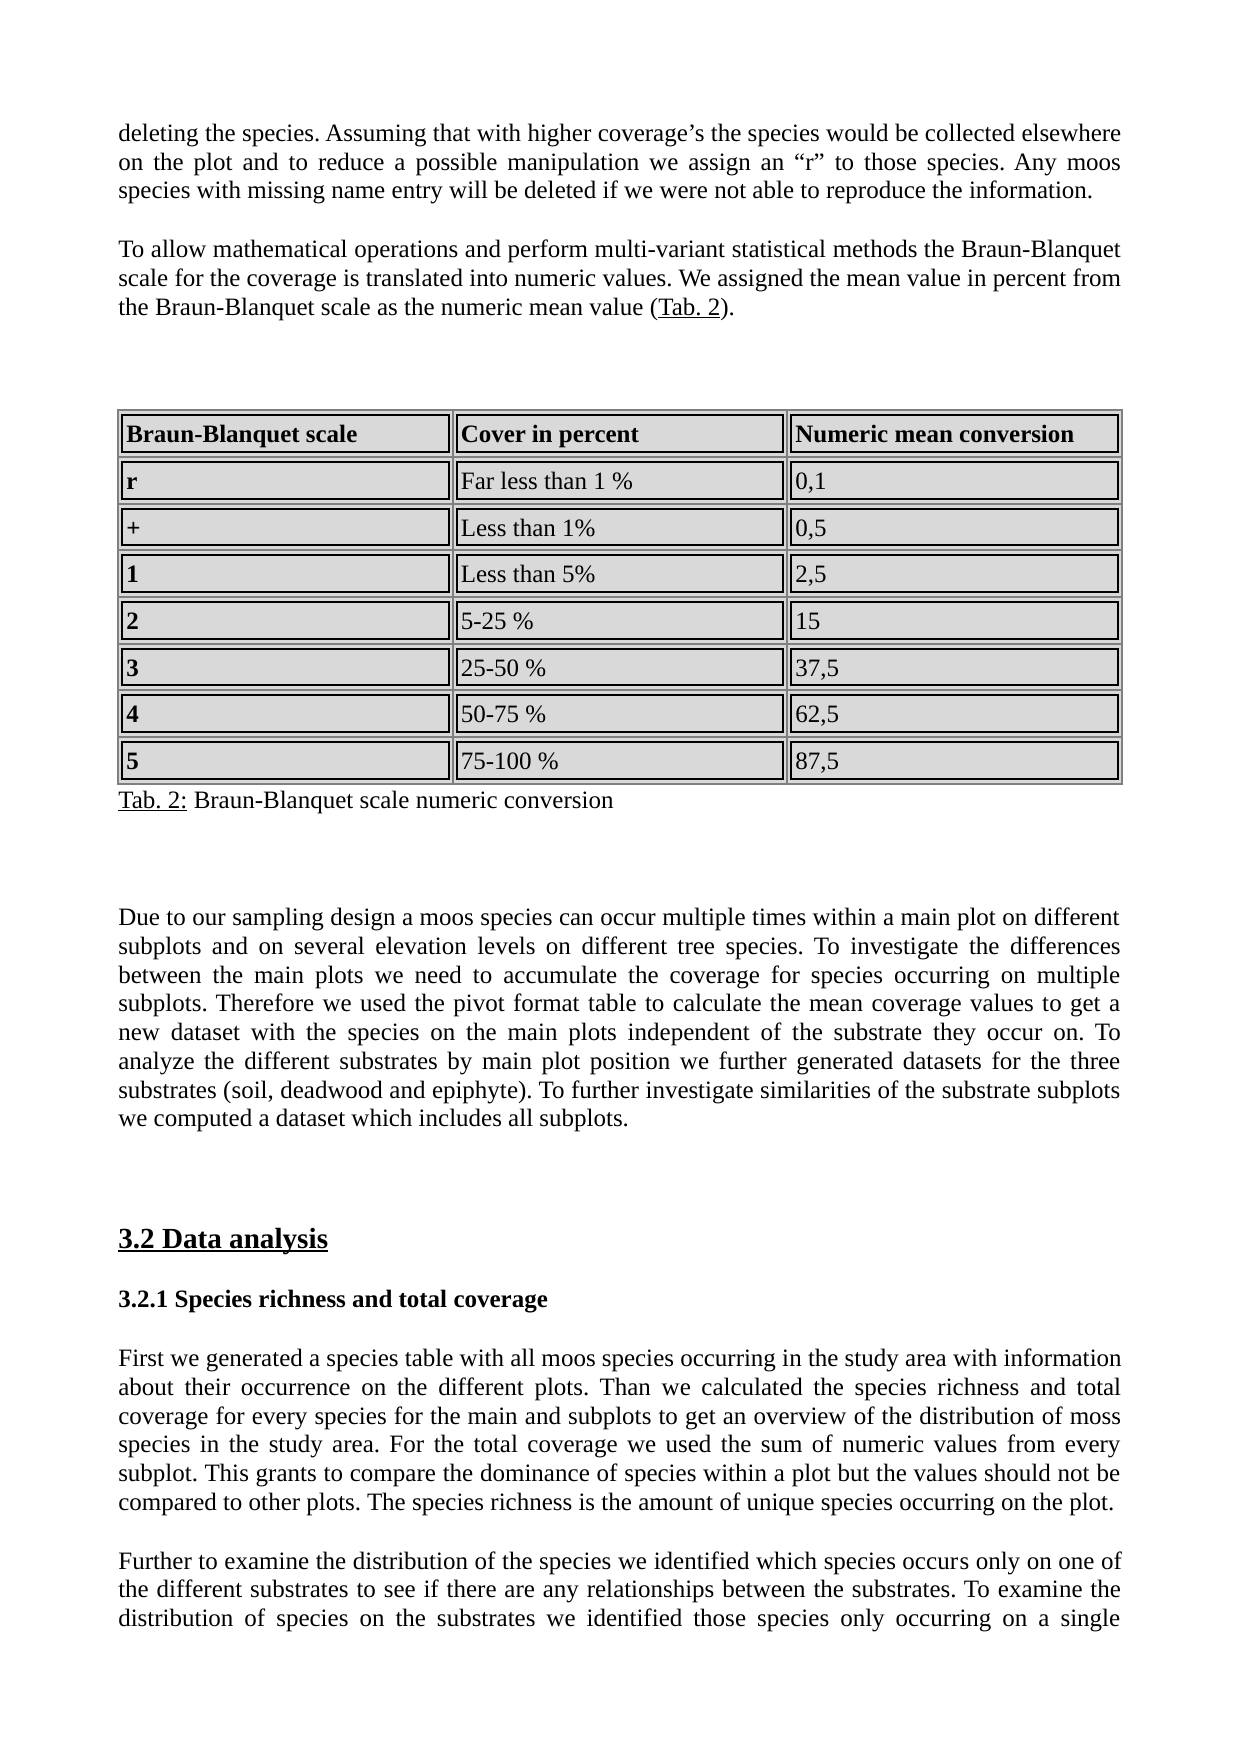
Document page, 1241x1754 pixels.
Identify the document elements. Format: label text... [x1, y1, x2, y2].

text Tab. 2: Braun-Blanquet scale numeric conversion [118, 785, 1122, 813]
text 3.2.1 Species richness and total coverage [118, 1284, 1122, 1313]
table_cell 5 [119, 738, 452, 783]
table_cell 3 [119, 645, 452, 689]
table_cell 1 [119, 551, 452, 596]
table_cell r [119, 458, 452, 503]
table_header Numeric mean conversion [788, 411, 1121, 456]
text Further to examine the distribution of the species we identified which species occurs only on one of the different substrates to see if there are any relationships between the substrates. To examine the distribution of species on the substrates we identified those species only occurring on a single [118, 1546, 1122, 1632]
text 3.2 Data analysis [118, 1221, 1122, 1254]
table_cell + [119, 505, 452, 549]
table_cell 15 [788, 598, 1121, 643]
table_cell 50-75 % [454, 691, 786, 736]
text Due to our sampling design a moos species can occur multiple times within a main plot on different subplots and on several elevation levels on different tree species. To investigate the differences between the main plots we need to accumulate the coverage for species occurring on multiple subplots. Therefore we used the pivot format table to calculate the mean coverage values to get a new dataset with the species on the main plots independent of the substrate they occur on. To analyze the different substrates by main plot position we further generated datasets for the three substrates (soil, deadwood and epiphyte). To further investigate similarities of the substrate subplots we computed a dataset which includes all subplots. [118, 902, 1122, 1132]
text deleting the species. Assuming that with higher coverage’s the species would be collected elsewhere on the plot and to reduce a possible manipulation we assign an “r” to those species. Any moos species with missing name entry will be deleted if we were not able to reproduce the information. [118, 118, 1122, 204]
table_cell 5-25 % [454, 598, 786, 643]
table_cell 62,5 [788, 691, 1121, 736]
table_cell 4 [119, 691, 452, 736]
table_cell Less than 5% [454, 551, 786, 596]
text First we generated a species table with all moos species occurring in the study area with information about their occurrence on the different plots. Than we calculated the species richness and total coverage for every species for the main and subplots to get an overview of the distribution of moss species in the study area. For the total coverage we used the sum of numeric values from every subplot. This grants to compare the dominance of species within a plot but the values should not be compared to other plots. The species richness is the amount of unique species occurring on the plot. [118, 1343, 1122, 1516]
table_cell 0,1 [788, 458, 1121, 503]
table_cell 25-50 % [454, 645, 786, 689]
table_cell 2,5 [788, 551, 1121, 596]
table_cell 87,5 [788, 738, 1121, 783]
table_cell 2 [119, 598, 452, 643]
table_cell Far less than 1 % [454, 458, 786, 503]
text To allow mathematical operations and perform multi-variant statistical methods the Braun-Blanquet scale for the coverage is translated into numeric values. We assigned the mean value in percent from the Braun-Blanquet scale as the numeric mean value (Tab. 2). [118, 234, 1122, 321]
table_cell 0,5 [788, 505, 1121, 549]
table_header Braun-Blanquet scale [119, 411, 452, 456]
table_header Cover in percent [454, 411, 786, 456]
table_cell 75-100 % [454, 738, 786, 783]
table_cell Less than 1% [454, 505, 786, 549]
table_cell 37,5 [788, 645, 1121, 689]
